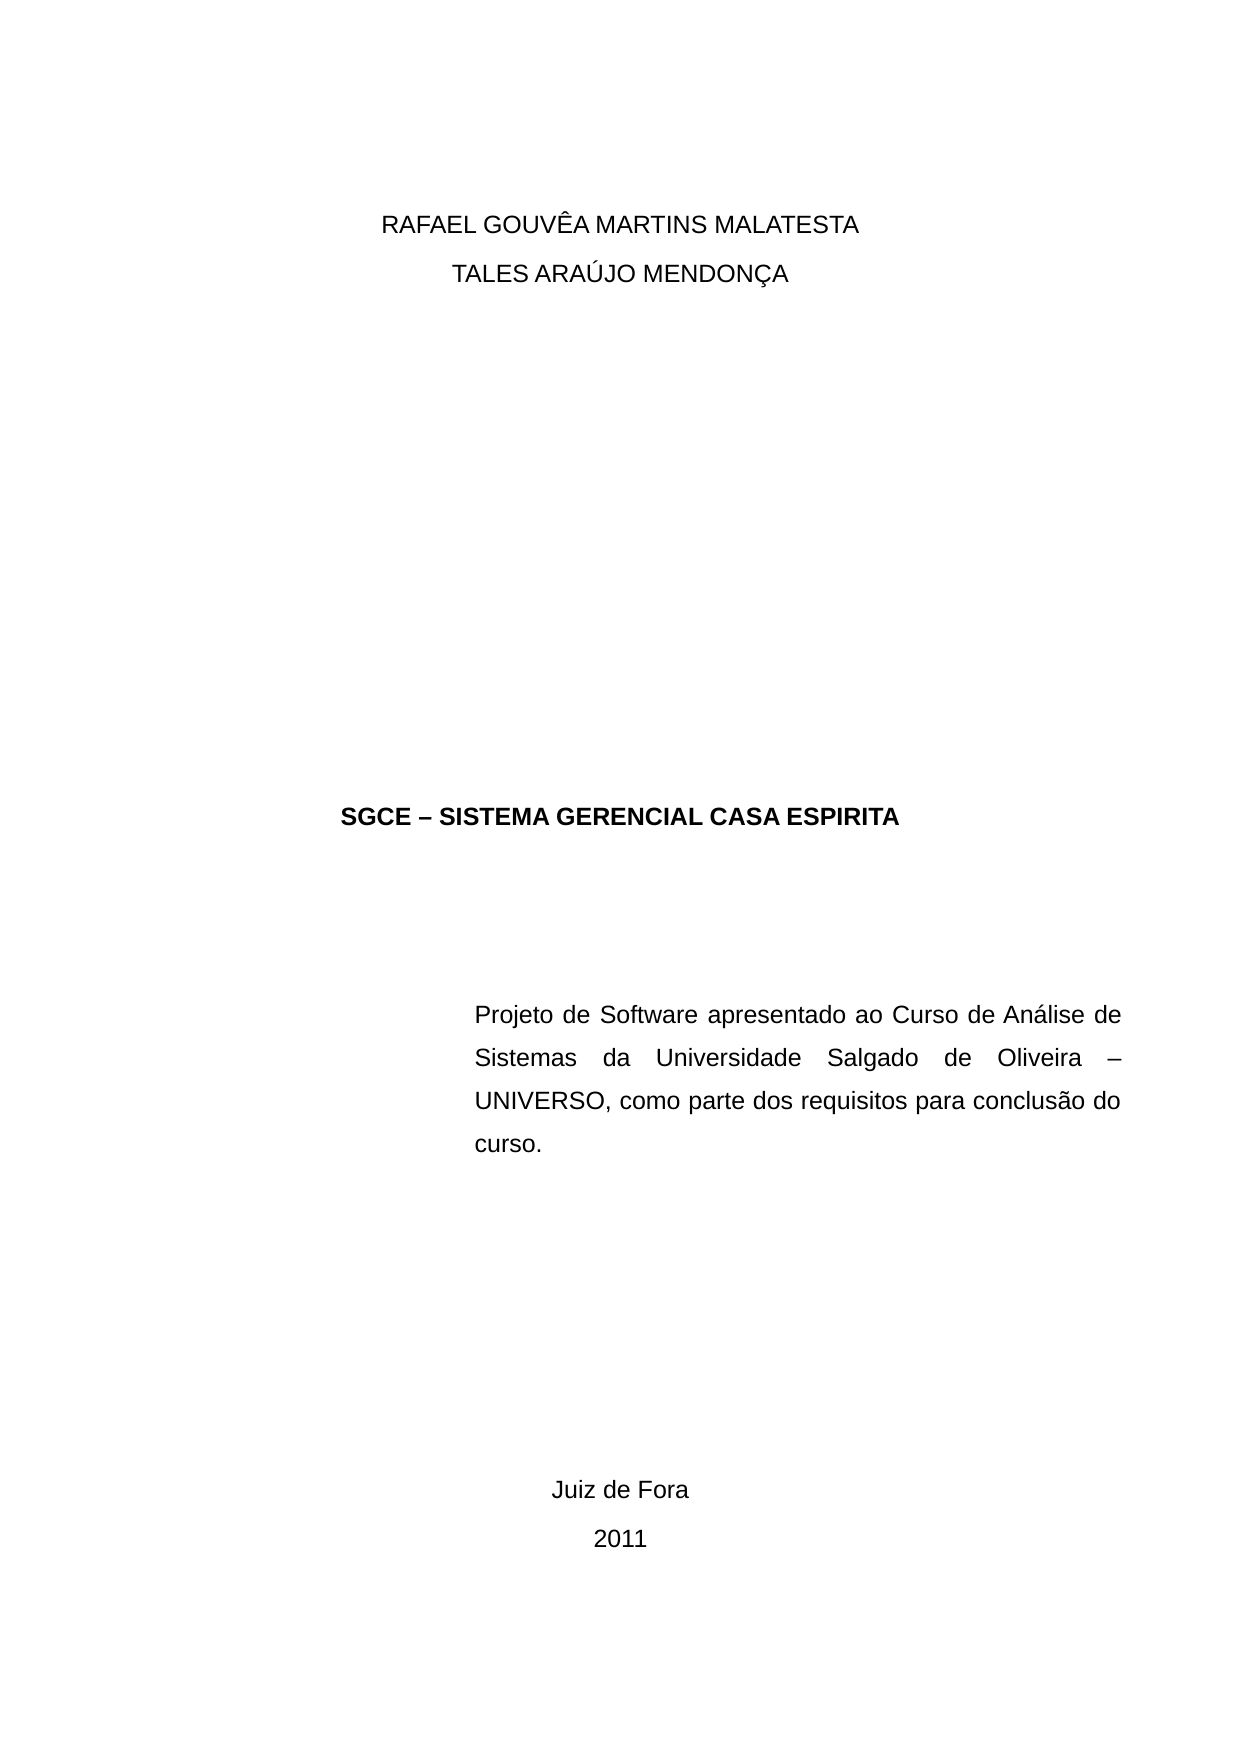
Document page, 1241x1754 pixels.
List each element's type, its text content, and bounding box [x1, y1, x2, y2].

text SGCE – SISTEMA GERENCIAL CASA ESPIRITA [118, 802, 1122, 831]
text Juiz de Fora [118, 1475, 1122, 1503]
text RAFAEL GOUVÊA MARTINS MALATESTA [118, 210, 1122, 238]
text 2011 [118, 1524, 1122, 1553]
text Projeto de Software apresentado ao Curso de Análise de Sistemas da Universidade Salgado de Oliveira – UNIVERSO, como parte dos requisitos para conclusão do curso. [474, 1000, 1122, 1158]
text TALES ARAÚJO MENDONÇA [118, 259, 1122, 288]
